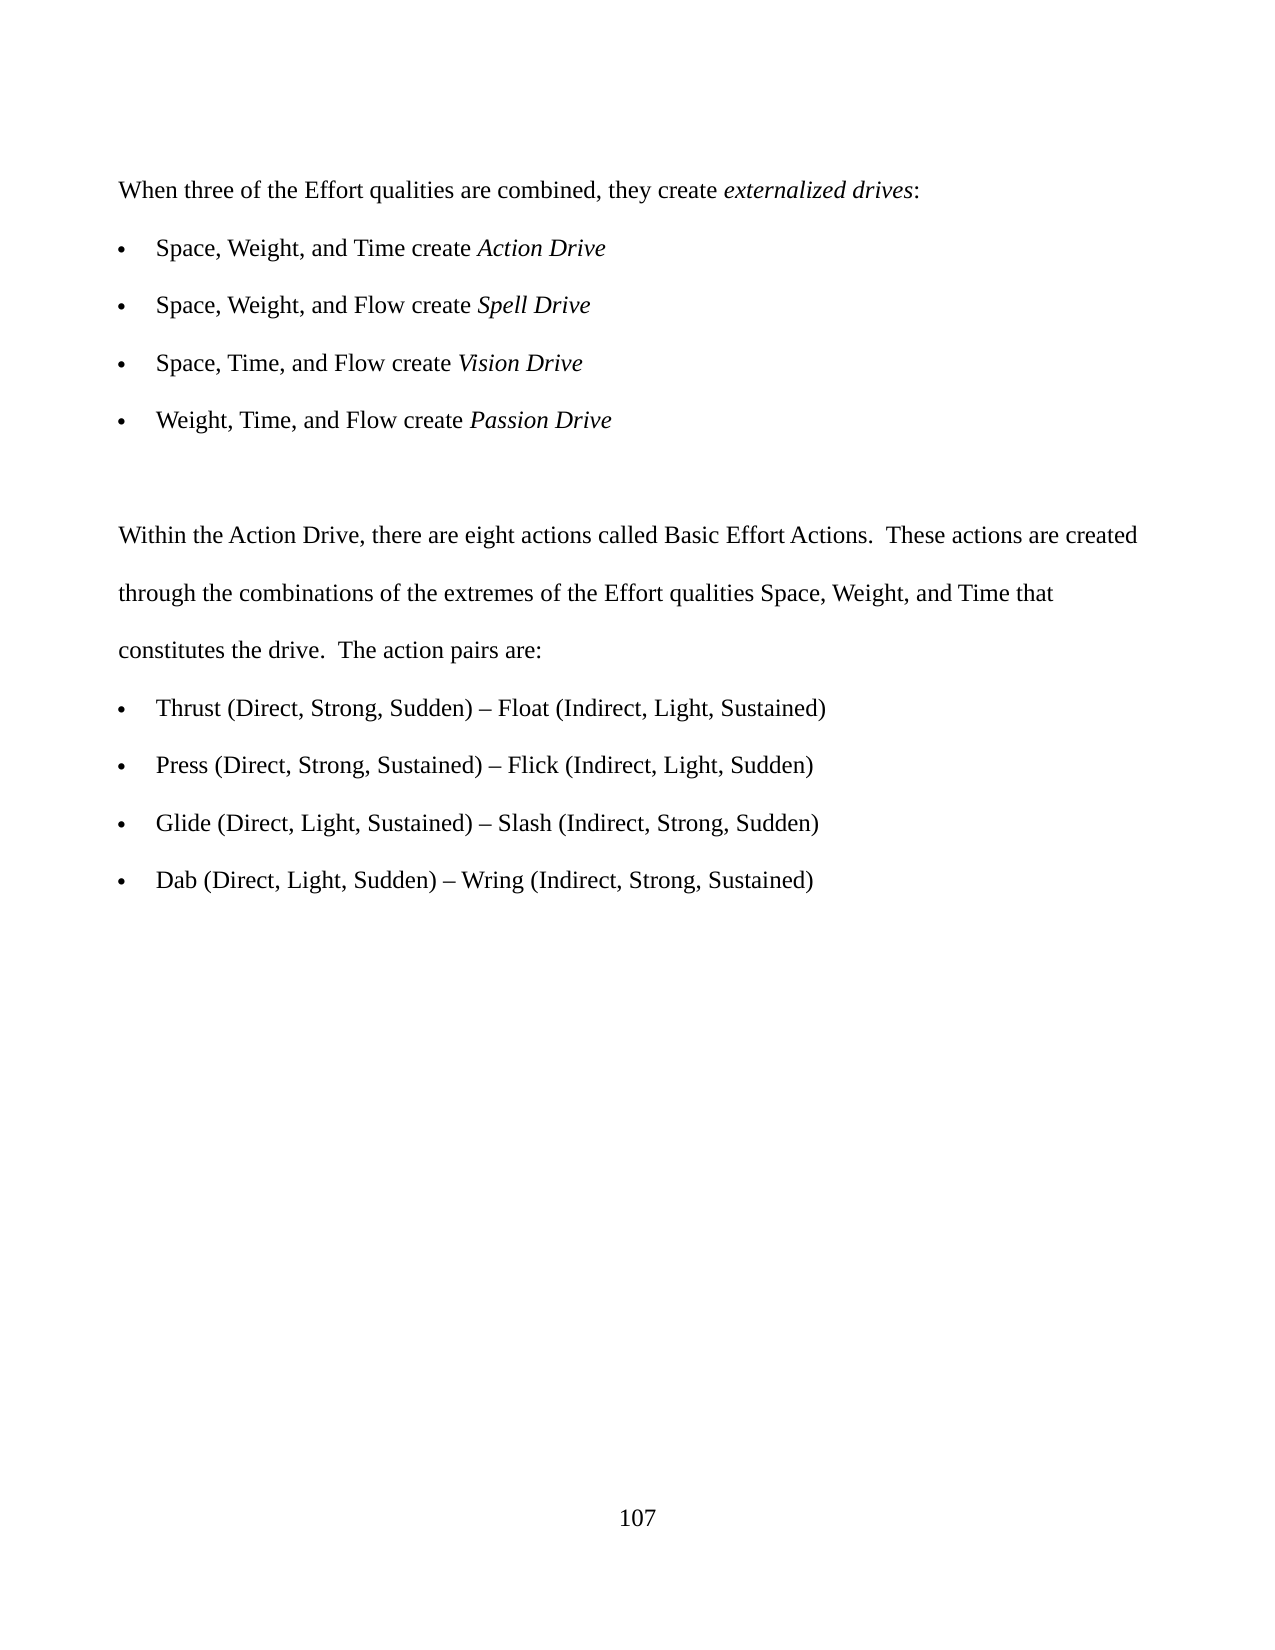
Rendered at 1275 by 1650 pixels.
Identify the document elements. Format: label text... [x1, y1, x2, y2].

text Within the Action Drive, there are eight actions called Basic Effort Actions. These actions are created through the combinations of the extremes of the Effort qualities Space, Weight, and Time that constitutes the drive. The action pairs are: [118, 521, 1157, 664]
text When three of the Effort qualities are combined, they create externalized drives: [118, 176, 1157, 204]
list Thrust (Direct, Strong, Sudden) – Float (Indirect, Light, Sustained) [118, 693, 1157, 722]
list Press (Direct, Strong, Sustained) – Flick (Indirect, Light, Sudden) [118, 751, 1157, 779]
list Weight, Time, and Flow create Passion Drive [118, 406, 1157, 434]
list Dab (Direct, Light, Sudden) – Wring (Indirect, Strong, Sustained) [118, 866, 1157, 894]
list Glide (Direct, Light, Sustained) – Slash (Indirect, Strong, Sudden) [118, 808, 1157, 837]
list Space, Weight, and Flow create Spell Drive [118, 291, 1157, 319]
list Space, Time, and Flow create Vision Drive [118, 348, 1157, 377]
list Space, Weight, and Time create Action Drive [118, 233, 1157, 262]
